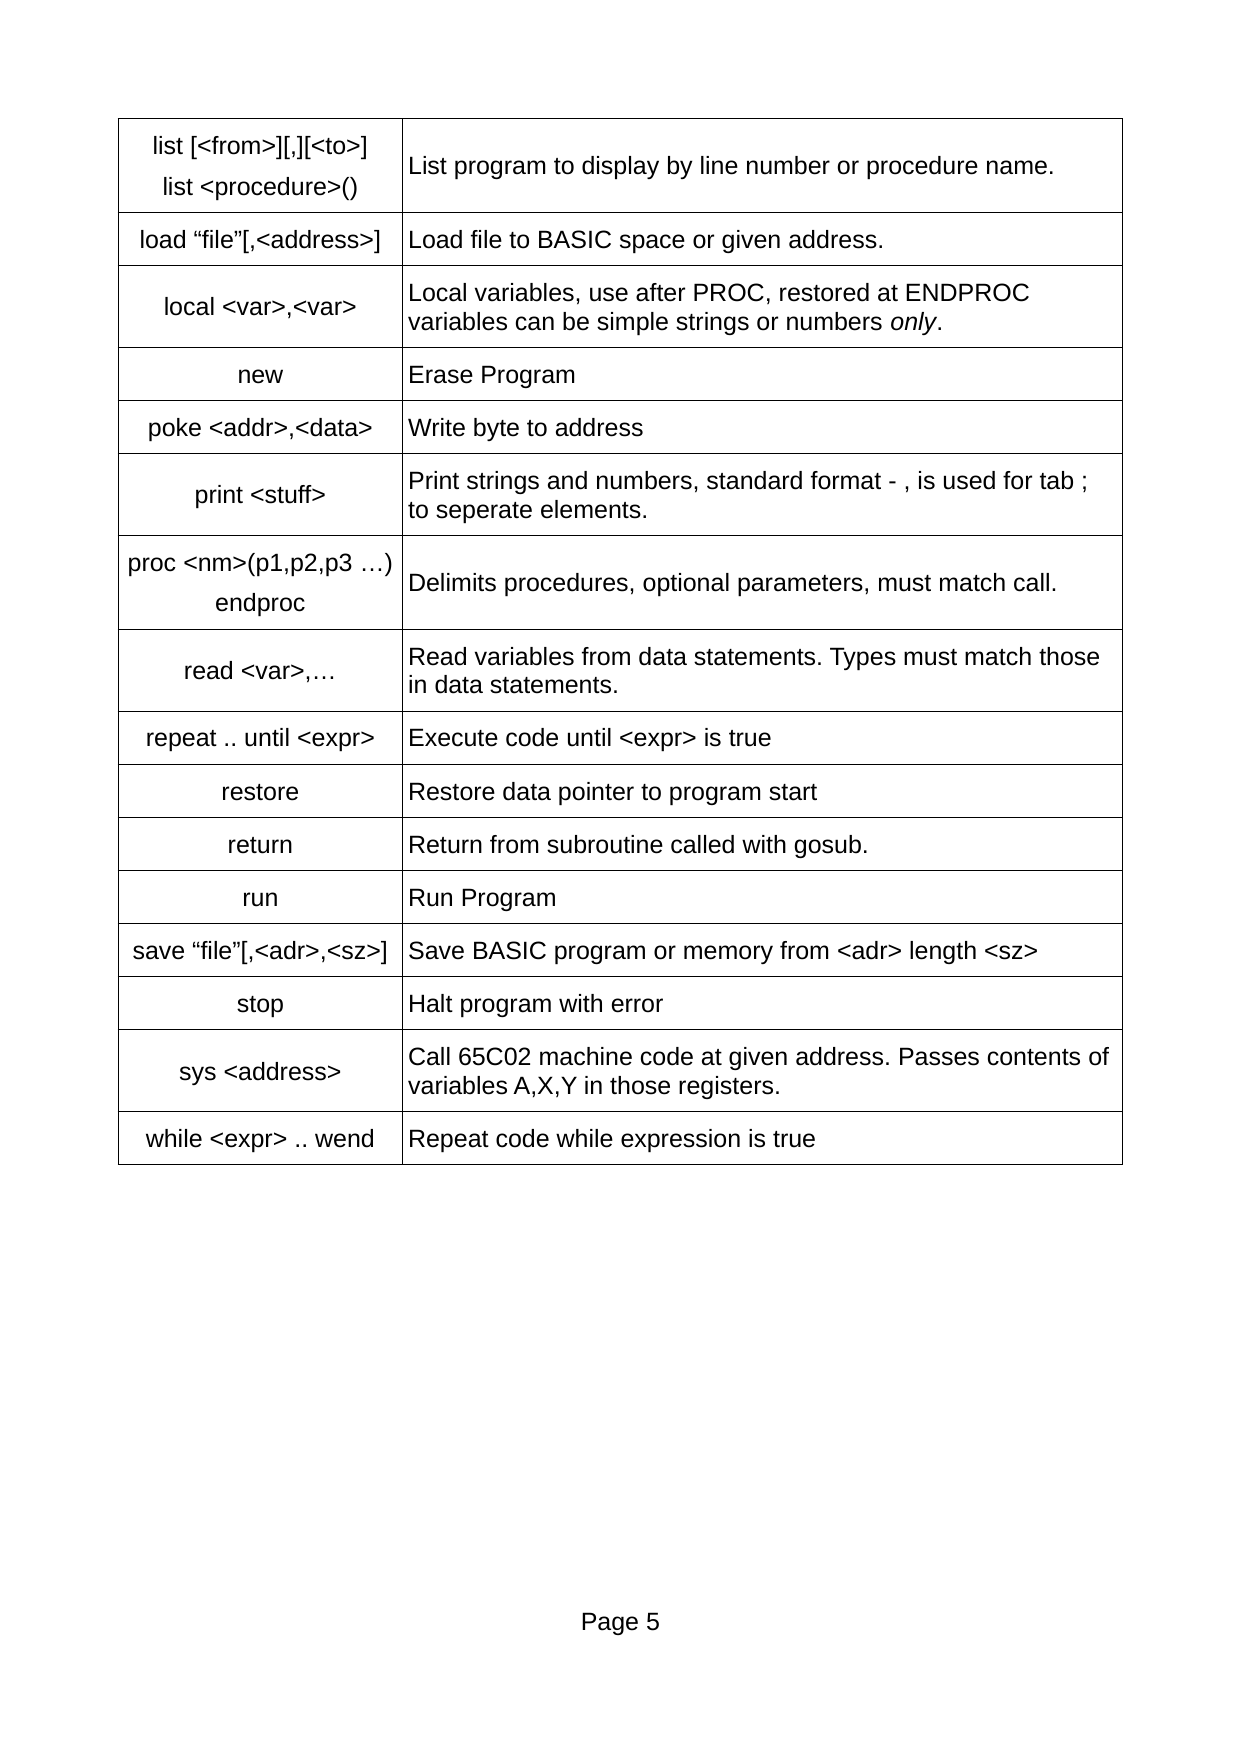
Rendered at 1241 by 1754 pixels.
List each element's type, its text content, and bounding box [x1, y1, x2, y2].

table_cell While <expr> .. wend [119, 1112, 402, 1164]
table_cell Read <var>,… [119, 630, 402, 711]
table_cell Call 65C02 machine code at given address. Passes contents of variables A,X,Y in those registers. [403, 1030, 1122, 1111]
table_cell Execute code until <expr> is true [403, 712, 1122, 764]
table_cell Return [119, 818, 402, 870]
table_cell Save “file”[,<adr>,<sz>] [119, 924, 402, 976]
table_cell List program to display by line number or procedure name. [403, 119, 1122, 212]
table_cell Stop [119, 977, 402, 1029]
table_cell Restore data pointer to program start [403, 765, 1122, 817]
table_cell Print strings and numbers, standard format - , is used for tab ; to seperate elements. [403, 454, 1122, 535]
table_cell Write byte to address [403, 401, 1122, 453]
table_cell Run Program [403, 871, 1122, 923]
table_cell Repeat .. until <expr> [119, 712, 402, 764]
table_cell new [119, 348, 402, 400]
table_cell Print <stuff> [119, 454, 402, 535]
table_cell Poke <addr>,<data> [119, 401, 402, 453]
table_cell Sys <address> [119, 1030, 402, 1111]
table_cell Halt program with error [403, 977, 1122, 1029]
table_cell List [<from>][,][<to>] list <procedure>() [119, 119, 402, 212]
table_cell Repeat code while expression is true [403, 1112, 1122, 1164]
table_cell Erase Program [403, 348, 1122, 400]
table_cell Load file to BASIC space or given address. [403, 213, 1122, 265]
table_cell Local <var>,<var> [119, 266, 402, 347]
table_cell Local variables, use after PROC, restored at ENDPROC variables can be simple strings or numbers only. [403, 266, 1122, 347]
table_cell Delimits procedures, optional parameters, must match call. [403, 536, 1122, 629]
table_cell Return from subroutine called with gosub. [403, 818, 1122, 870]
table_cell Run [119, 871, 402, 923]
table_cell Proc <nm>(p1,p2,p3 …) endproc [119, 536, 402, 629]
table_cell Read variables from data statements. Types must match those in data statements. [403, 630, 1122, 711]
table_cell Save BASIC program or memory from <adr> length <sz> [403, 924, 1122, 976]
table_cell Load “file”[,<address>] [119, 213, 402, 265]
table_cell Restore [119, 765, 402, 817]
